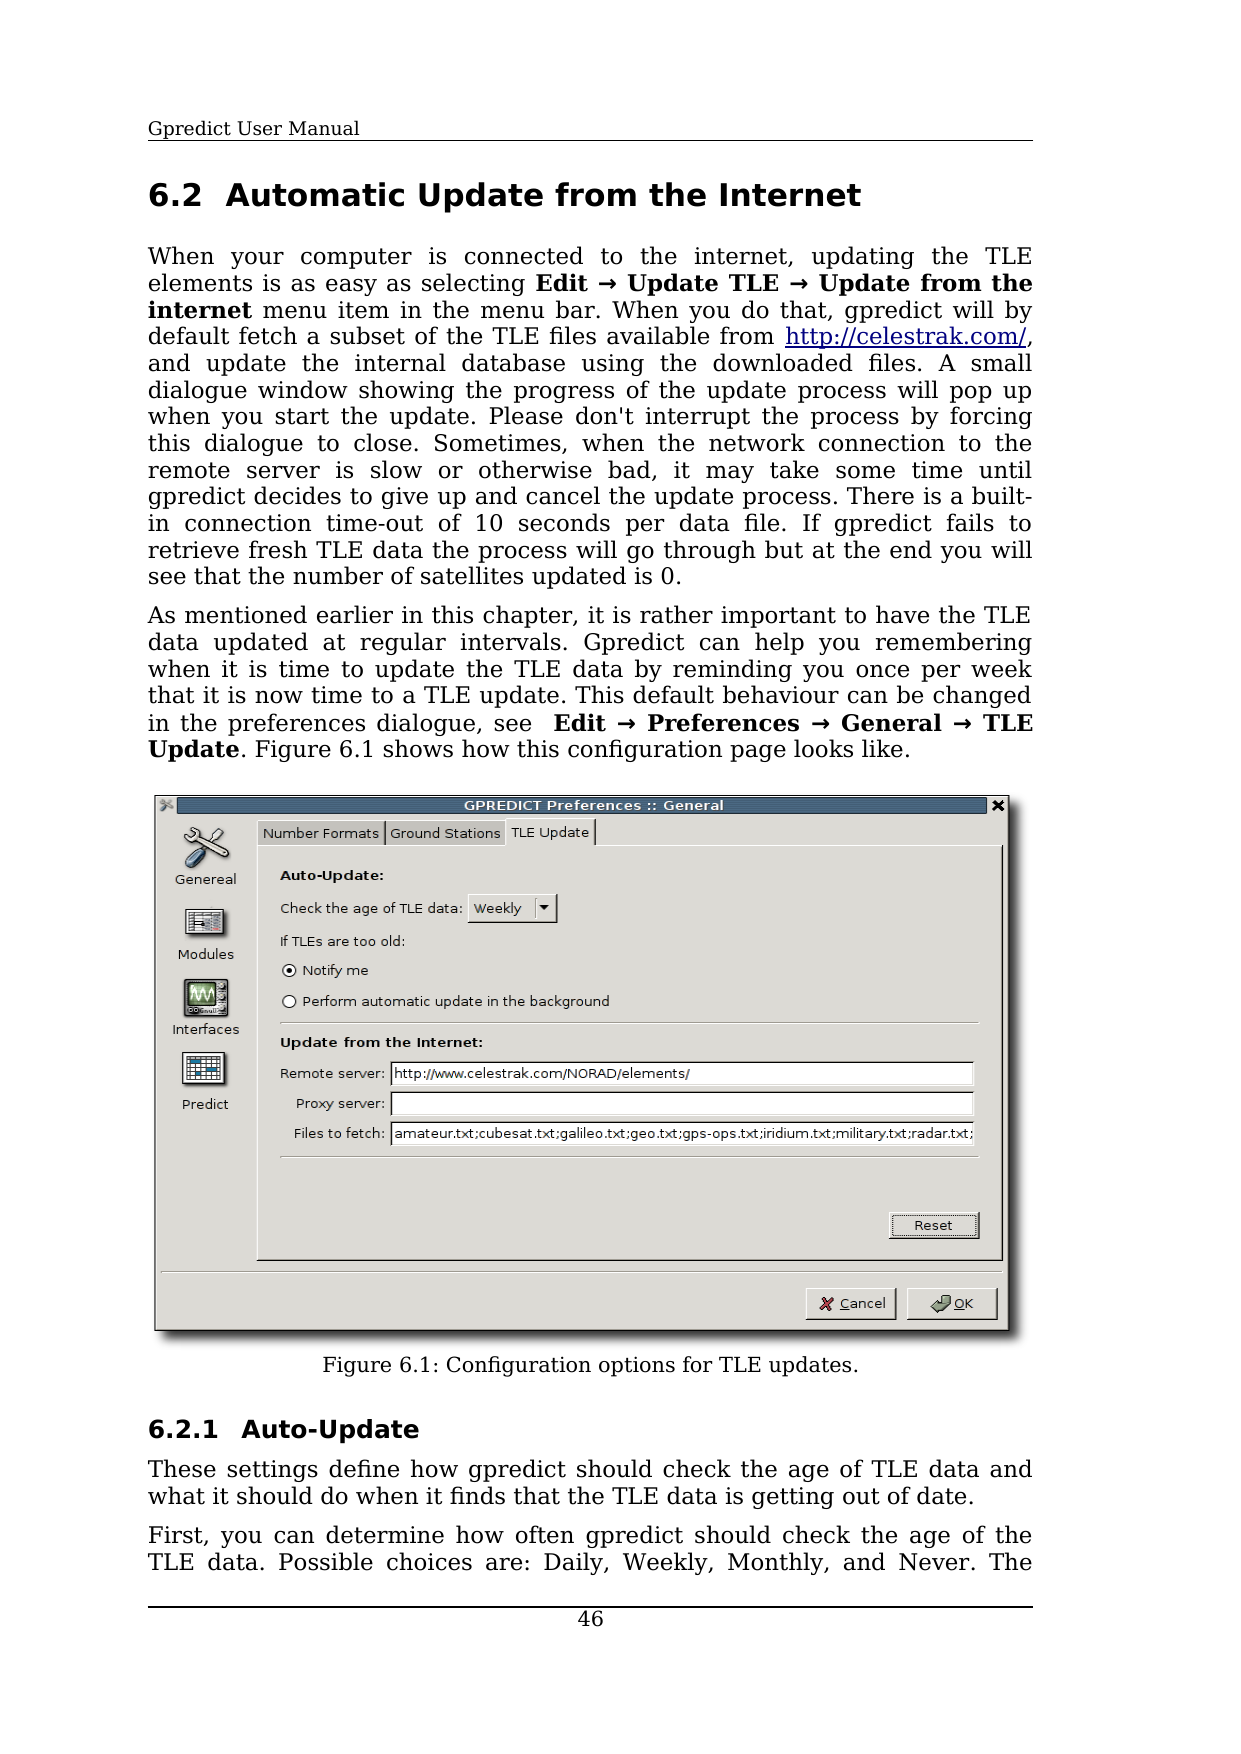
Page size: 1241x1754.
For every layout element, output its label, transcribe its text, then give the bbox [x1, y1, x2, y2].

text First, you can determine how often gpredict should check the age of the TLE data. Possible choices are: Daily, Weekly, Monthly, and Never. The [148, 1522, 1033, 1576]
text As mentioned earlier in this chapter, it is rather important to have the TLE data updated at regular intervals. Gpredict can help you remembering when it is time to update the TLE data by reminding you once per week that it is now time to a TLE update. This default behaviour can be changed in the preferences dialogue, see Edit → Preferences → General → TLE Update. Figure 6.1 shows how this configuration page looks like. [148, 603, 1033, 763]
picture [147, 788, 1034, 1354]
text When your computer is connected to the internet, updating the TLE elements is as easy as selecting Edit → Update TLE → Update from the internet menu item in the menu bar. When you do that, gpredict will by default fetch a subset of the TLE files available from http://celestrak.com/, and update the internal database using the downloaded files. A small dialogue window showing the progress of the update process will pop up when you start the update. Please don't interrupt the process by forcing this dialogue to close. Sometimes, when the network connection to the remote server is slow or otherwise bad, it may take some time until gpredict decides to give up and cancel the update process. There is a built-in connection time-out of 10 seconds per data file. If gpredict fails to retrieve fresh TLE data the process will go through but at the end you will see that the number of satellites updated is 0. [148, 243, 1033, 590]
subtitle Auto-Update [148, 1378, 1033, 1444]
subtitle Automatic Update from the Internet [148, 177, 1033, 213]
subtitle [148, 776, 1033, 788]
text These settings define how gpredict should check the age of TLE data and what it should do when it finds that the TLE data is getting out of date. [148, 1456, 1033, 1510]
text Figure 6.1: Configuration options for TLE updates. [148, 1354, 1033, 1378]
